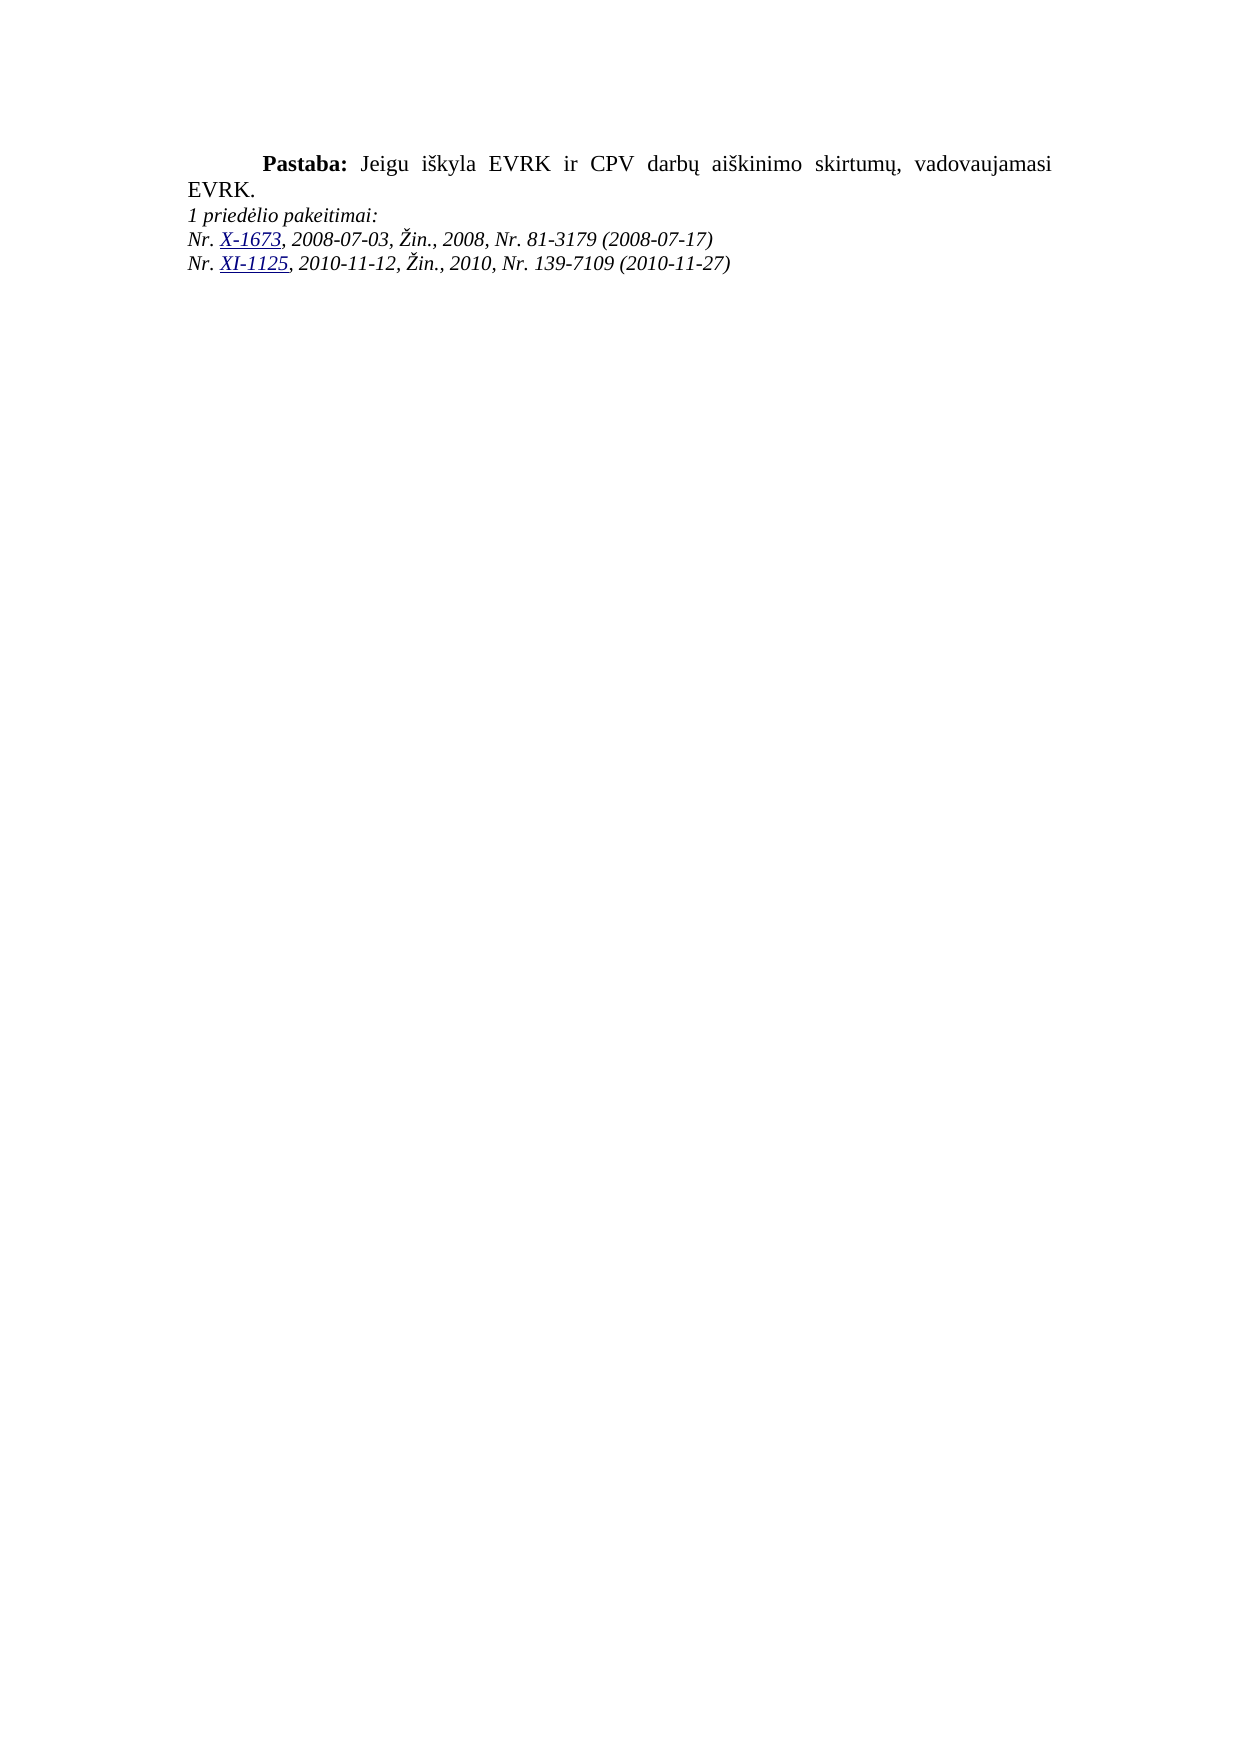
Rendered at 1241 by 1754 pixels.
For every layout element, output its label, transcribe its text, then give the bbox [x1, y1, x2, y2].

text Nr. X-1673, 2008-07-03, Žin., 2008, Nr. 81-3179 (2008-07-17) [187, 227, 1053, 251]
text Nr. XI-1125, 2010-11-12, Žin., 2010, Nr. 139-7109 (2010-11-27) [187, 251, 1053, 275]
text 1 priedėlio pakeitimai: [187, 203, 1053, 227]
text Pastaba: Jeigu iškyla EVRK ir CPV darbų aiškinimo skirtumų, vadovaujamasi EVRK. [187, 150, 1053, 203]
